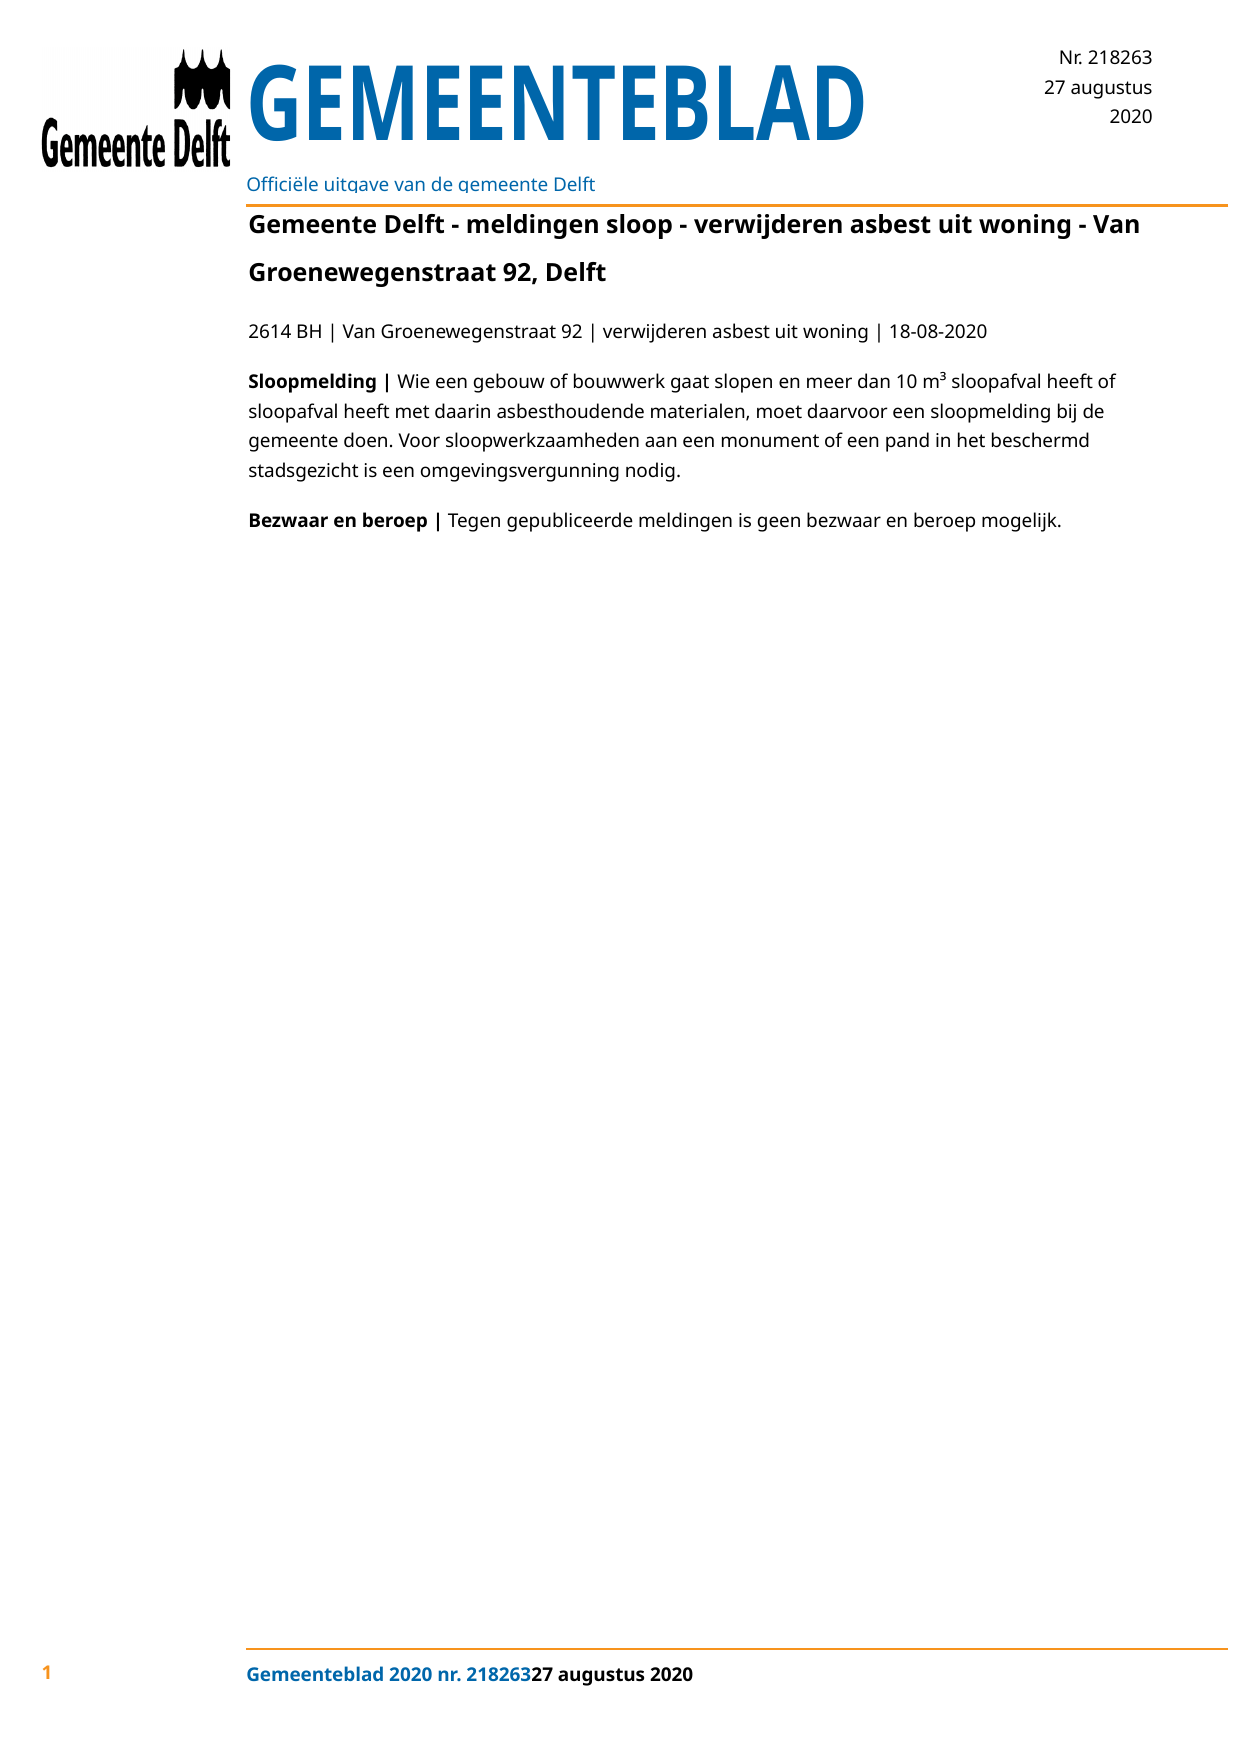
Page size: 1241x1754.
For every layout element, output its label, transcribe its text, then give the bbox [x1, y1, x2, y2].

text 2614 BH | Van Groenewegenstraat 92 | verwijderen asbest uit woning | 18-08-2020 [248, 318, 1152, 344]
picture [41, 47, 231, 172]
text Gemeente Delft - meldingen sloop - verwijderen asbest uit woning - Van Groenewegenstraat 92, Delft [248, 207, 1152, 288]
text Sloopmelding | Wie een gebouw of bouwwerk gaat slopen en meer dan 10 m³ sloopafval heeft of sloopafval heeft met daarin asbesthoudende materialen, moet daarvoor een sloopmelding bij de gemeente doen. Voor sloopwerkzaamheden aan een monument of een pand in het beschermd stadsgezicht is een omgevingsvergunning nodig. [248, 368, 1152, 483]
text Bezwaar en beroep | Tegen gepubliceerde meldingen is geen bezwaar en beroep mogelijk. [248, 507, 1152, 533]
